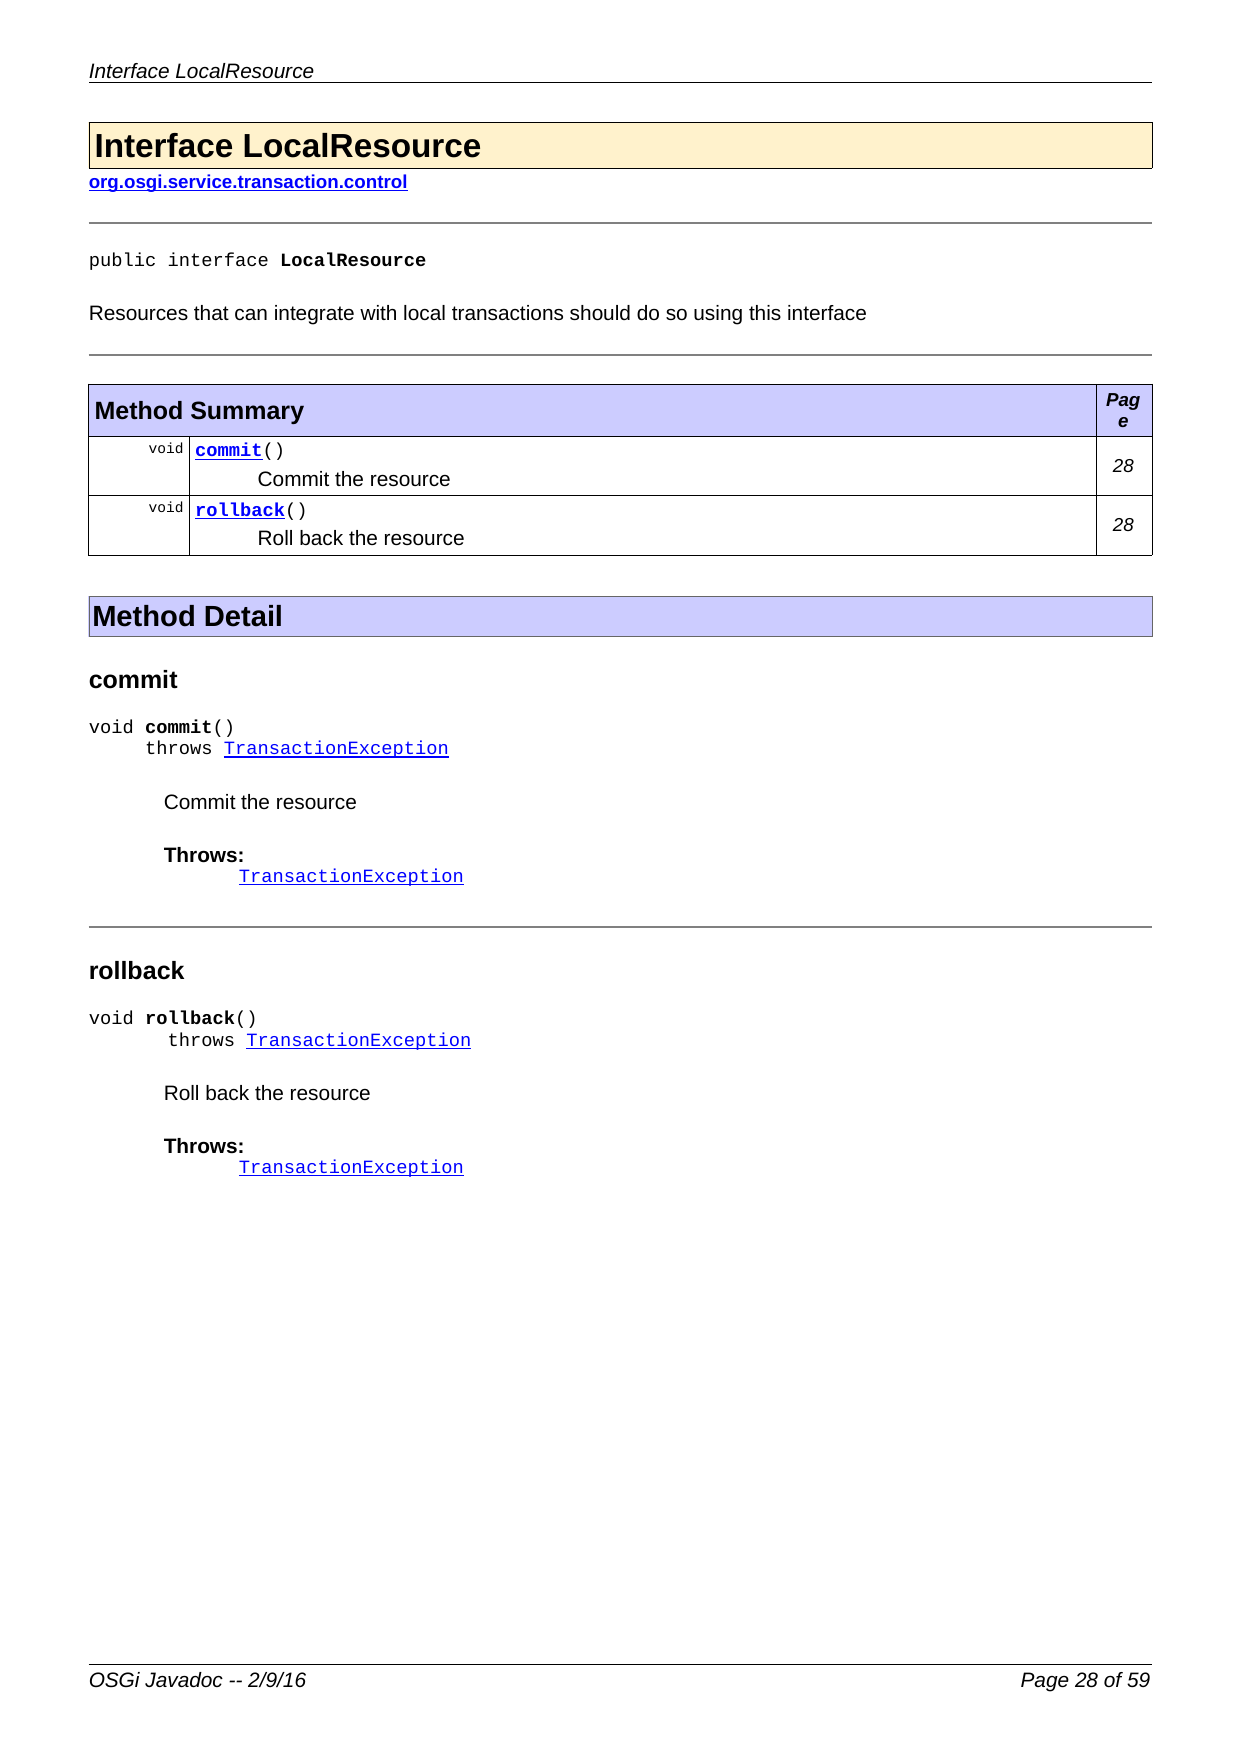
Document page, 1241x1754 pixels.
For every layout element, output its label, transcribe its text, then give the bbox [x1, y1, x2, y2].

table_cell commit() Commit the resource [190, 437, 1096, 495]
table_cell 28 [1097, 496, 1152, 554]
text TransactionException [238, 867, 1152, 888]
text public interface LocalResource [88, 250, 1152, 272]
text Roll back the resource [163, 1081, 1152, 1105]
text Commit the resource [163, 789, 1152, 813]
text Throws: [163, 1134, 1152, 1158]
table_header Method Summary [89, 385, 1096, 436]
subtitle Method Detail [90, 597, 1152, 636]
subtitle Interface LocalResource [90, 123, 1152, 168]
table_cell void [89, 437, 189, 495]
table_cell 28 [1097, 437, 1152, 495]
text void commit() throws TransactionException [88, 718, 1152, 760]
table_header Page [1097, 385, 1152, 436]
table_cell rollback() Roll back the resource [190, 496, 1096, 554]
table_cell void [89, 496, 189, 554]
text Resources that can integrate with local transactions should do so using this interface [88, 301, 1152, 325]
text TransactionException [238, 1158, 1152, 1179]
text org.osgi.service.transaction.control [88, 171, 1152, 193]
subtitle commit [88, 665, 1152, 694]
subtitle rollback [88, 956, 1152, 985]
text Throws: [163, 843, 1152, 867]
text void rollback() throws TransactionException [88, 1009, 1152, 1052]
